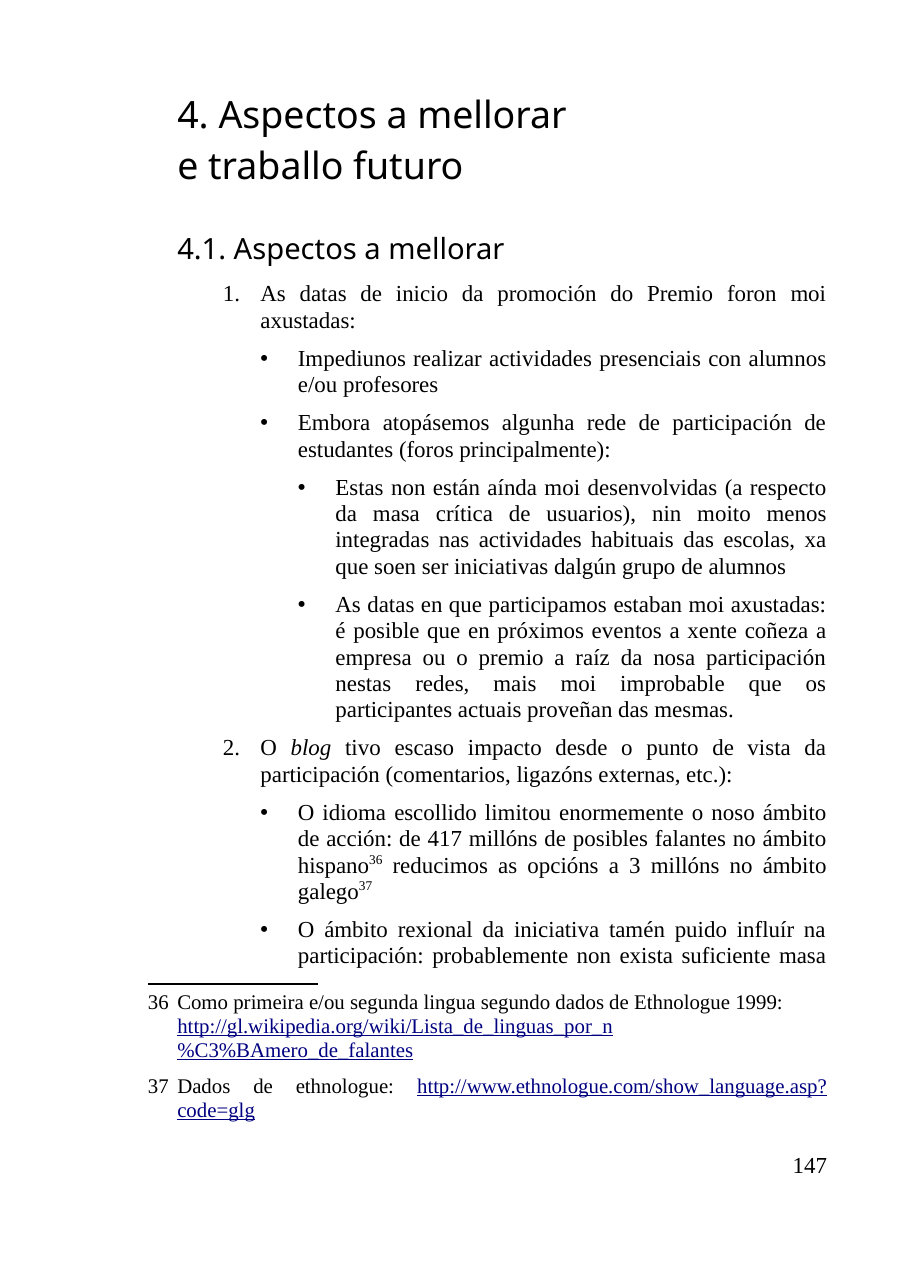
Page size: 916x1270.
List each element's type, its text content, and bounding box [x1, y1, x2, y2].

list Estas non están aínda moi desenvolvidas (a respecto da masa crítica de usuarios), nin moito menos integradas nas actividades habituais das escolas, xa que soen ser iniciativas dalgún grupo de alumnos [298, 474, 827, 579]
list O ámbito rexional da iniciativa tamén puido influír na participación: probablemente non exista suficiente masa [260, 916, 827, 969]
list As datas en que participamos estaban moi axustadas: é posible que en próximos eventos a xente coñeza a empresa ou o premio a raíz da nosa participación nestas redes, mais moi improbable que os participantes actuais proveñan das mesmas. [298, 591, 827, 723]
subtitle 4.1. Aspectos a mellorar [177, 228, 827, 268]
list O idioma escollido limitou enormemente o noso ámbito de acción: de 417 millóns de posibles falantes no ámbito hispano reducimos as opcións a 3 millóns no ámbito galego [260, 799, 827, 904]
list Como primeira e/ou segunda lingua segundo dados de Ethnologue 1999: http://gl.wikipedia.org/wiki/Lista_de_linguas_por_n%C3%BAmero_de_falantes [148, 990, 827, 1062]
list Impediunos realizar actividades presenciais con alumnos e/ou profesores [260, 345, 827, 397]
list O blog tivo escaso impacto desde o punto de vista da participación (comentarios, ligazóns externas, etc.): [223, 734, 827, 787]
subtitle 4. Aspectos a mellorar e traballo futuro [177, 88, 827, 191]
list Embora atopásemos algunha rede de participación de estudantes (foros principalmente): [260, 409, 827, 462]
list As datas de inicio da promoción do Premio foron moi axustadas: [223, 280, 827, 333]
list Dados de ethnologue: http://www.ethnologue.com/show_language.asp?code=glg [148, 1074, 827, 1122]
